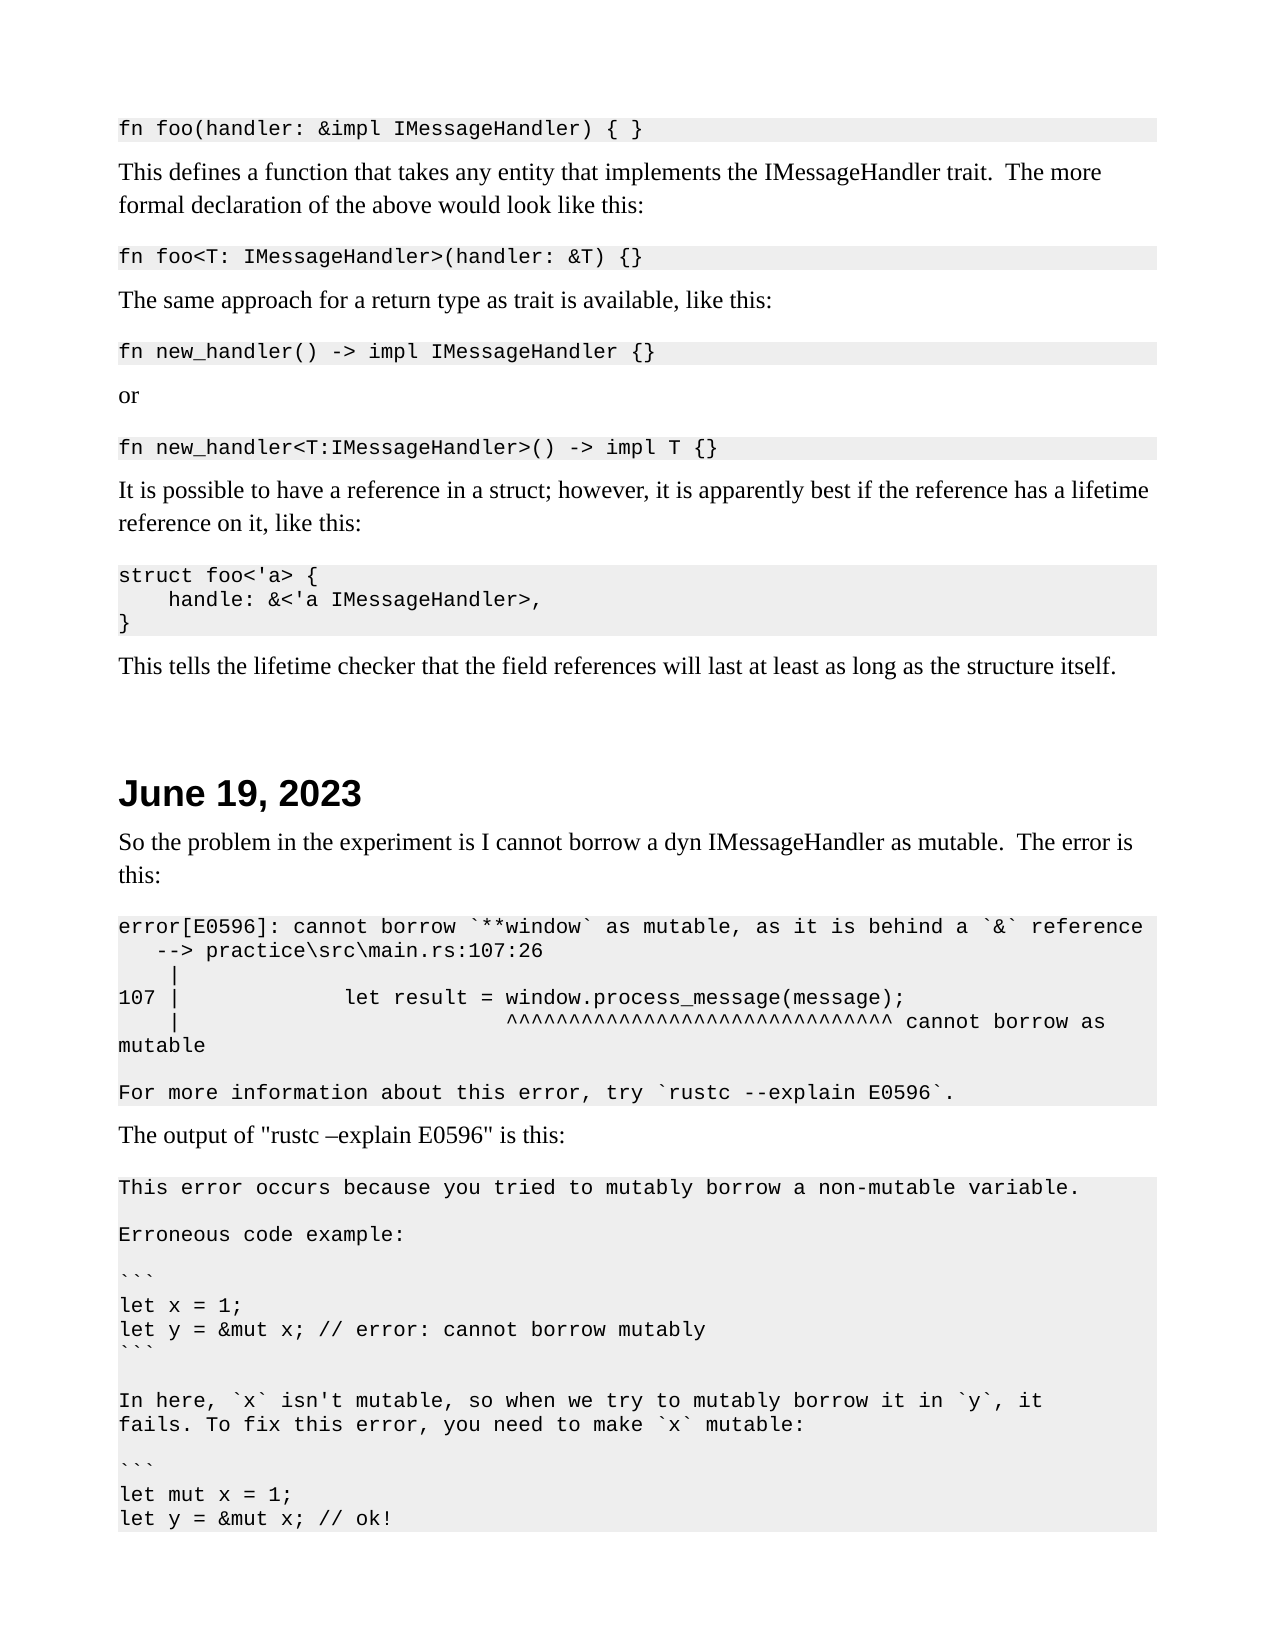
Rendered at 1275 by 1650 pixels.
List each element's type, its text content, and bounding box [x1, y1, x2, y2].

text let y = &mut x; // error: cannot borrow mutably [118, 1319, 1157, 1343]
text In here, `x` isn't mutable, so when we try to mutably borrow it in `y`, it [118, 1390, 1157, 1413]
text --> practice\src\main.rs:107:26 [118, 940, 1157, 964]
text fn new_handler<T:IMessageHandler>() -> impl T {} [118, 437, 1157, 460]
text | [118, 964, 1157, 987]
text ``` [118, 1343, 1157, 1366]
text fn foo(handler: &impl IMessageHandler) { } [118, 118, 1157, 142]
text error[E0596]: cannot borrow `**window` as mutable, as it is behind a `&` reference [118, 916, 1157, 940]
text let x = 1; [118, 1295, 1157, 1319]
text This tells the lifetime checker that the field references will last at least as long as the structure itself. [118, 651, 1157, 680]
text let mut x = 1; [118, 1484, 1157, 1508]
text The output of "rustc –explain E0596" is this: [118, 1121, 1157, 1149]
text It is possible to have a reference in a struct; however, it is apparently best if the reference has a lifetime reference on it, like this: [118, 475, 1157, 537]
text } [118, 612, 1157, 636]
text fn foo<T: IMessageHandler>(handler: &T) {} [118, 246, 1157, 270]
text The same approach for a return type as trait is available, like this: [118, 285, 1157, 314]
text handle: &<'a IMessageHandler>, [118, 589, 1157, 612]
text 107 | let result = window.process_message(message); [118, 987, 1157, 1011]
text fails. To fix this error, you need to make `x` mutable: [118, 1413, 1157, 1437]
text This error occurs because you tried to mutably borrow a non-mutable variable. [118, 1177, 1157, 1201]
text let y = &mut x; // ok! [118, 1508, 1157, 1532]
text This defines a function that takes any entity that implements the IMessageHandler trait. The more formal declaration of the above would look like this: [118, 157, 1157, 218]
text Erroneous code example: [118, 1224, 1157, 1248]
text | ^^^^^^^^^^^^^^^^^^^^^^^^^^^^^^^ cannot borrow as mutable [118, 1011, 1157, 1058]
text fn new_handler() -> impl IMessageHandler {} [118, 342, 1157, 365]
text struct foo<'a> { [118, 565, 1157, 589]
text For more information about this error, try `rustc --explain E0596`. [118, 1082, 1157, 1106]
subtitle June 19, 2023 [118, 771, 1157, 814]
text So the problem in the experiment is I cannot borrow a dyn IMessageHandler as mutable. The error is this: [118, 827, 1157, 888]
text ``` [118, 1272, 1157, 1295]
text or [118, 380, 1157, 409]
text ``` [118, 1461, 1157, 1484]
